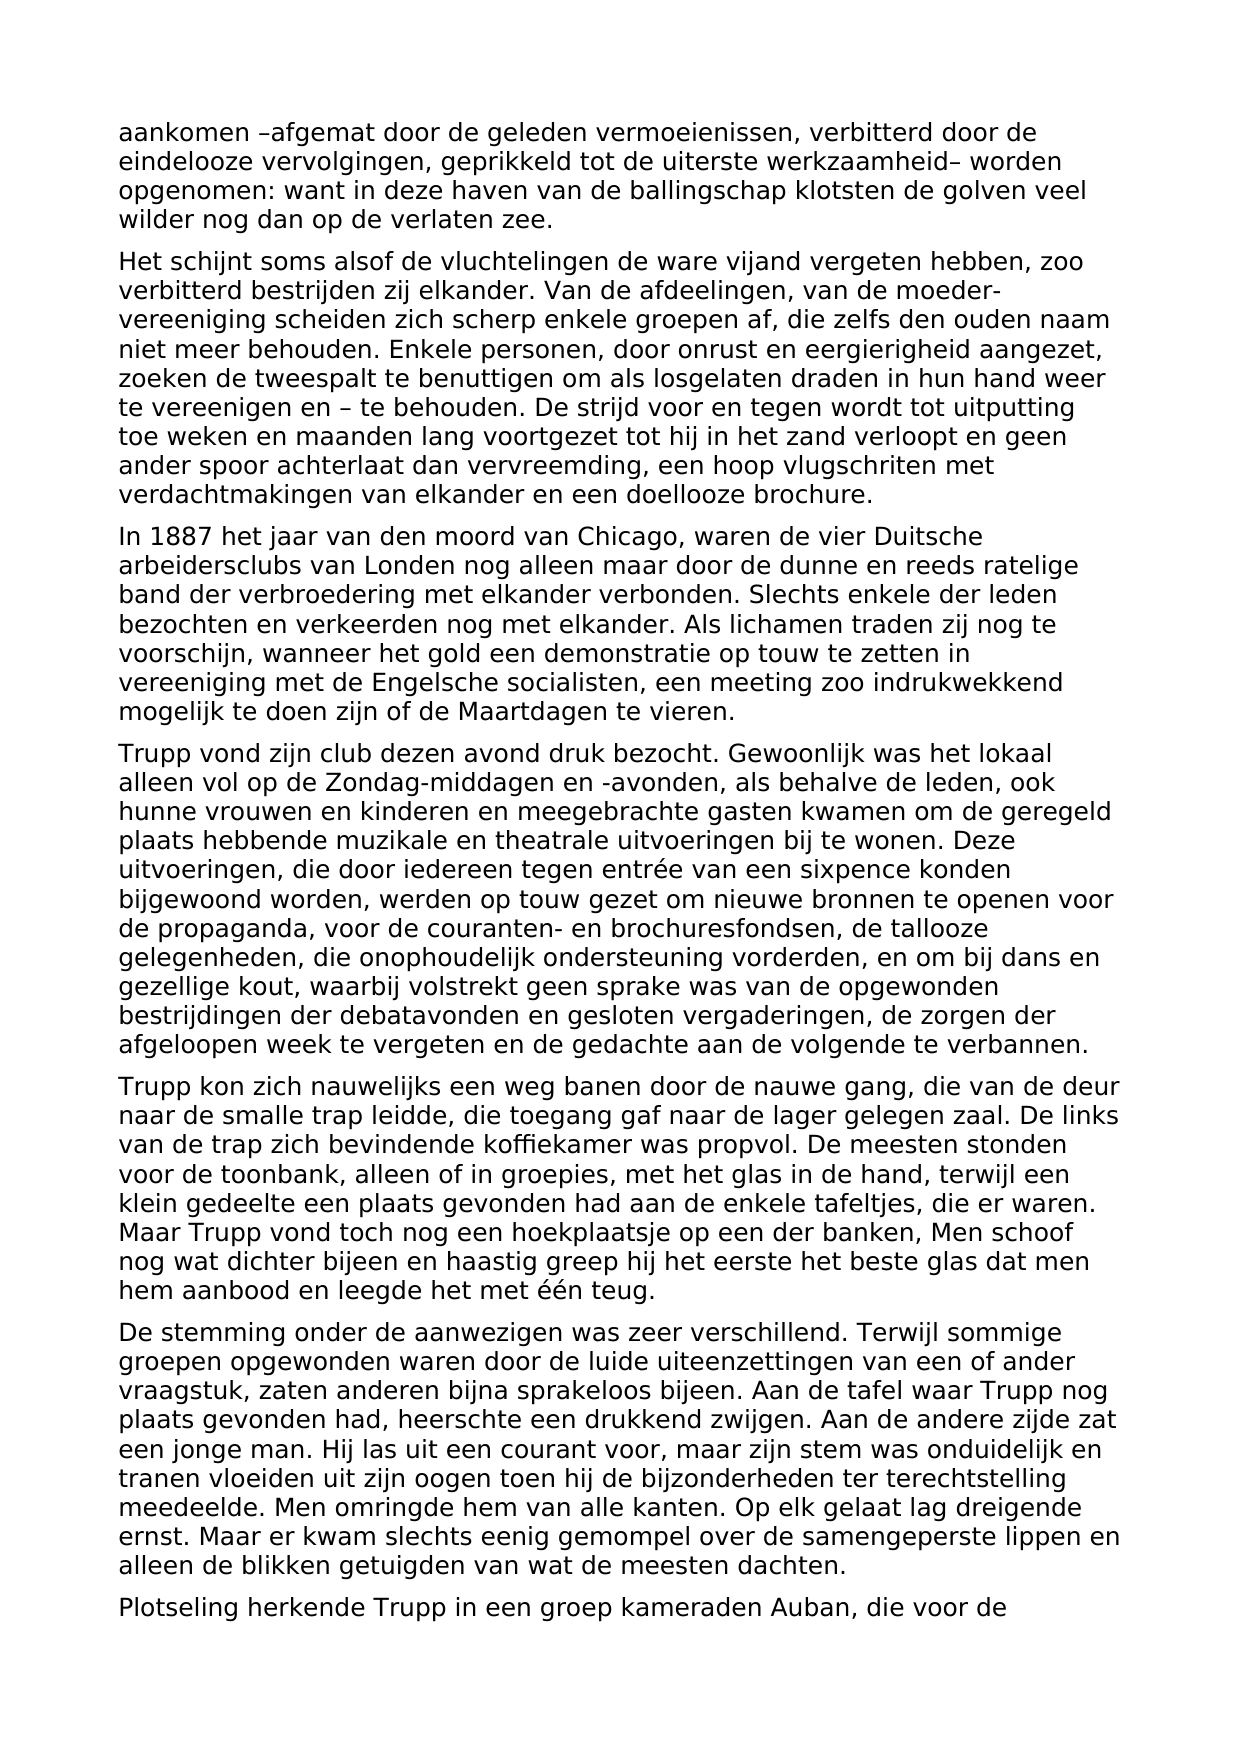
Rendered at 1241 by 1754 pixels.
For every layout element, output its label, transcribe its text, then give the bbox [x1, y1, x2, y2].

text Trupp kon zich nauwelijks een weg banen door de nauwe gang, die van de deur naar de smalle trap leidde, die toegang gaf naar de lager gelegen zaal. De links van de trap zich bevindende koffiekamer was propvol. De meesten stonden voor de toonbank, alleen of in groepies, met het glas in de hand, terwijl een klein gedeelte een plaats gevonden had aan de enkele tafeltjes, die er waren. Maar Trupp vond toch nog een hoekplaatsje op een der banken, Men schoof nog wat dichter bijeen en haastig greep hij het eerste het beste glas dat men hem aanbood en leegde het met één teug. [118, 1072, 1122, 1306]
text aankomen –afgemat door de geleden vermoeienissen, verbitterd door de eindelooze vervolgingen, geprikkeld tot de uiterste werkzaamheid– worden opgenomen: want in deze haven van de ballingschap klotsten de golven veel wilder nog dan op de verlaten zee. [118, 118, 1122, 235]
text In 1887 het jaar van den moord van Chicago, waren de vier Duitsche arbeidersclubs van Londen nog alleen maar door de dunne en reeds ratelige band der verbroedering met elkander verbonden. Slechts enkele der leden bezochten en verkeerden nog met elkander. Als lichamen traden zij nog te voorschijn, wanneer het gold een demonstratie op touw te zetten in vereeniging met de Engelsche socialisten, een meeting zoo indrukwekkend mogelijk te doen zijn of de Maartdagen te vieren. [118, 522, 1122, 726]
text Trupp vond zijn club dezen avond druk bezocht. Gewoonlijk was het lokaal alleen vol op de Zondag-middagen en -avonden, als behalve de leden, ook hunne vrouwen en kinderen en meegebrachte gasten kwamen om de geregeld plaats hebbende muzikale en theatrale uitvoeringen bij te wonen. Deze uitvoeringen, die door iedereen tegen entrée van een sixpence konden bijgewoond worden, werden op touw gezet om nieuwe bronnen te openen voor de propaganda, voor de couranten- en brochuresfondsen, de tallooze gelegenheden, die onophoudelijk ondersteuning vorderden, en om bij dans en gezellige kout, waarbij volstrekt geen sprake was van de opgewonden bestrijdingen der debatavonden en gesloten vergaderingen, de zorgen der afgeloopen week te vergeten en de gedachte aan de volgende te verbannen. [118, 739, 1122, 1060]
text De stemming onder de aanwezigen was zeer verschillend. Terwijl sommige groepen opgewonden waren door de luide uiteenzettingen van een of ander vraagstuk, zaten anderen bijna sprakeloos bijeen. Aan de tafel waar Trupp nog plaats gevonden had, heerschte een drukkend zwijgen. Aan de andere zijde zat een jonge man. Hij las uit een courant voor, maar zijn stem was onduidelijk en tranen vloeiden uit zijn oogen toen hij de bijzonderheden ter terechtstelling meedeelde. Men omringde hem van alle kanten. Op elk gelaat lag dreigende ernst. Maar er kwam slechts eenig gemompel over de samengeperste lippen en alleen de blikken getuigden van wat de meesten dachten. [118, 1318, 1122, 1581]
text Plotseling herkende Trupp in een groep kameraden Auban, die voor de [118, 1593, 1122, 1622]
text Het schijnt soms alsof de vluchtelingen de ware vijand vergeten hebben, zoo verbitterd bestrijden zij elkander. Van de afdeelingen, van de moeder-vereeniging scheiden zich scherp enkele groepen af, die zelfs den ouden naam niet meer behouden. Enkele personen, door onrust en eergierigheid aangezet, zoeken de tweespalt te benuttigen om als losgelaten draden in hun hand weer te vereenigen en – te behouden. De strijd voor en tegen wordt tot uitputting toe weken en maanden lang voortgezet tot hij in het zand verloopt en geen ander spoor achterlaat dan vervreemding, een hoop vlugschriten met verdachtmakingen van elkander en een doellooze brochure. [118, 247, 1122, 510]
